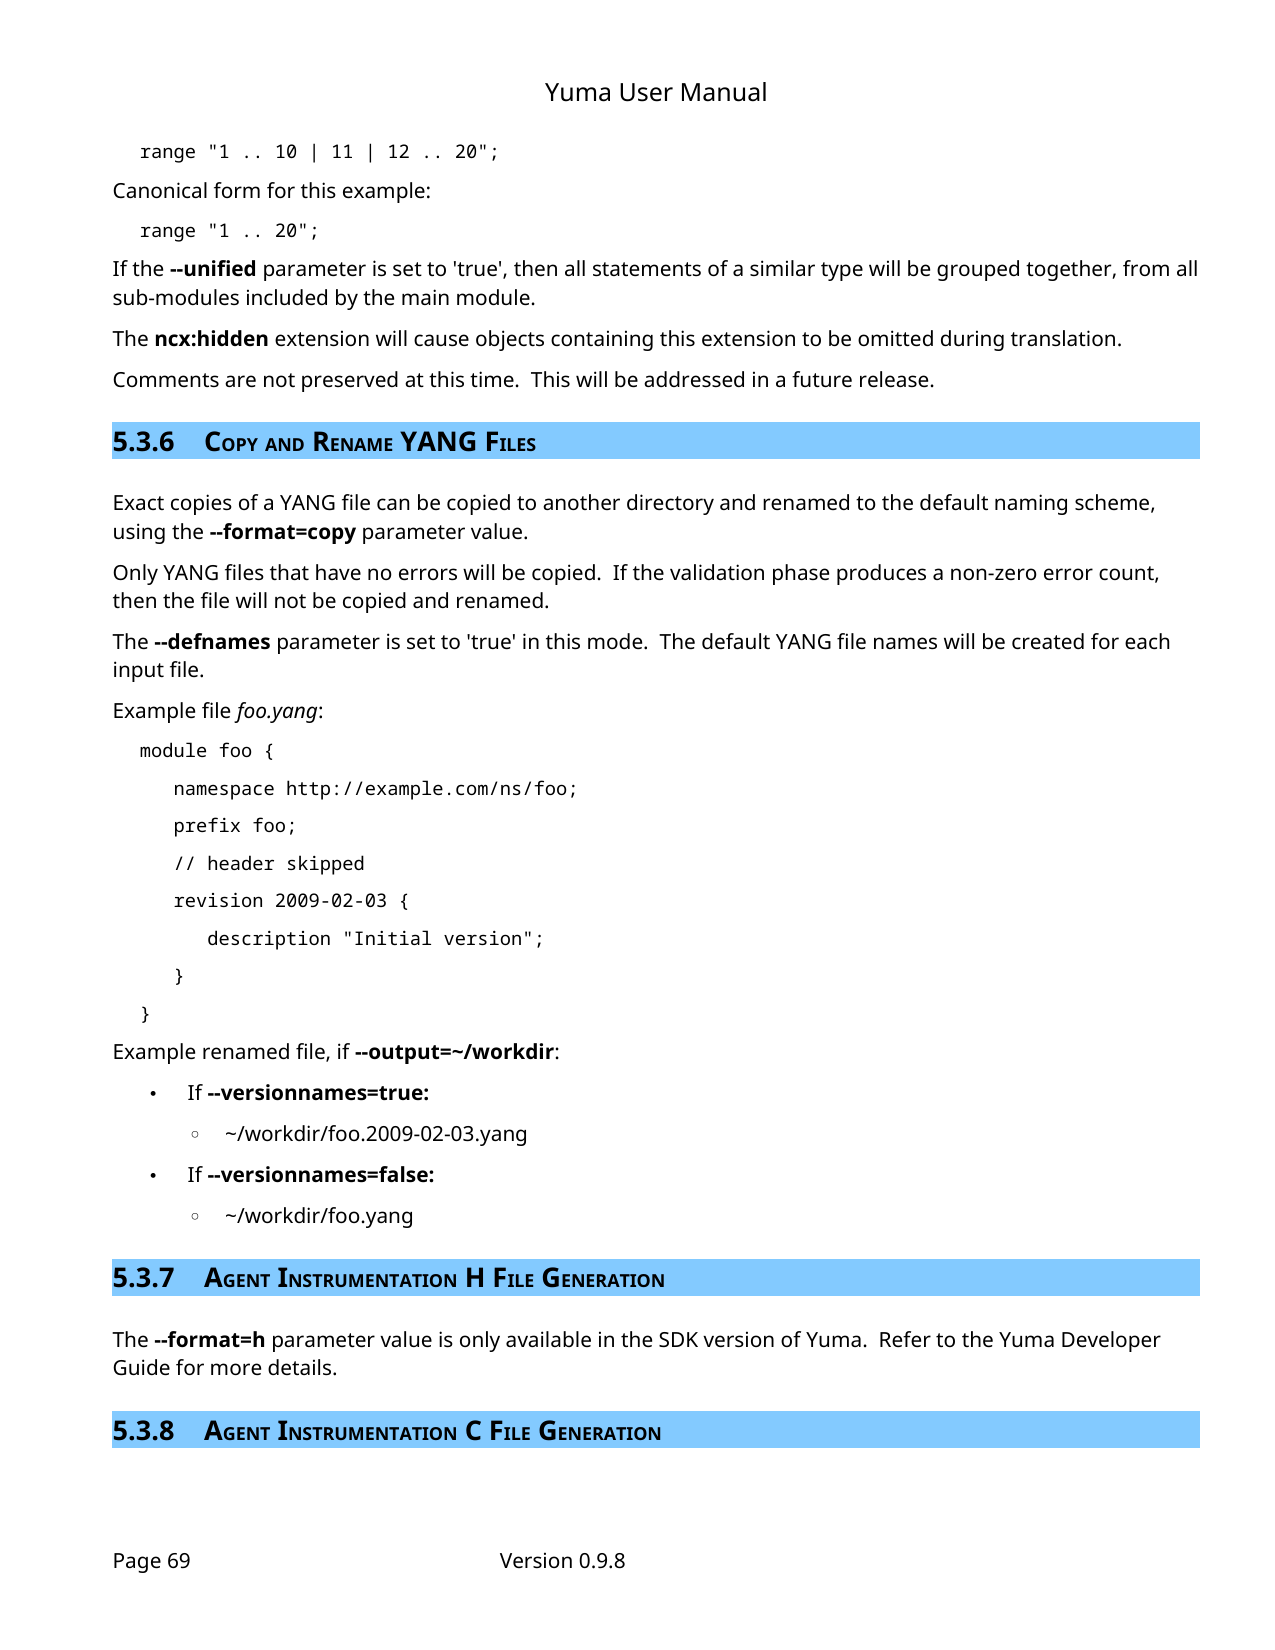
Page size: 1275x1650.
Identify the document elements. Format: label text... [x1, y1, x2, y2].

text } [139, 962, 1200, 988]
text namespace http://example.com/ns/foo; [139, 775, 1200, 801]
subtitle Copy and Rename YANG Files [112, 422, 1200, 459]
list ~/workdir/foo.2009-02-03.yang [187, 1119, 1200, 1148]
subtitle Agent Instrumentation C File Generation [112, 1411, 1200, 1448]
text Canonical form for this example: [112, 176, 1200, 204]
text The --defnames parameter is set to 'true' in this mode. The default YANG file names will be created for each input file. [112, 627, 1200, 684]
text Example file foo.yang: [112, 697, 1200, 725]
subtitle Agent Instrumentation H File Generation [112, 1259, 1200, 1296]
text Exact copies of a YANG file can be copied to another directory and renamed to the default naming scheme, using the --format=copy parameter value. [112, 488, 1200, 545]
text description "Initial version"; [139, 925, 1200, 951]
text Example renamed file, if --output=~/workdir: [112, 1037, 1200, 1066]
list If --versionnames=false: [150, 1160, 1200, 1189]
list ~/workdir/foo.yang [187, 1201, 1200, 1230]
text // header skipped [139, 850, 1200, 876]
text The ncx:hidden extension will cause objects containing this extension to be omitted during translation. [112, 324, 1200, 352]
list If --versionnames=true: [150, 1078, 1200, 1107]
text Comments are not preserved at this time. This will be addressed in a future release. [112, 365, 1200, 393]
text } [139, 1000, 1200, 1026]
text range "1 .. 10 | 11 | 12 .. 20"; [139, 138, 1200, 164]
text The --format=h parameter value is only available in the SDK version of Yuma. Refer to the Yuma Developer Guide for more details. [112, 1325, 1200, 1382]
text Only YANG files that have no errors will be copied. If the validation phase produces a non-zero error count, then the file will not be copied and renamed. [112, 558, 1200, 615]
text revision 2009-02-03 { [139, 887, 1200, 913]
text module foo { [139, 737, 1200, 763]
text prefix foo; [139, 812, 1200, 838]
text range "1 .. 20"; [139, 217, 1200, 242]
text If the --unified parameter is set to 'true', then all statements of a similar type will be grouped together, from all sub-modules included by the main module. [112, 254, 1200, 311]
